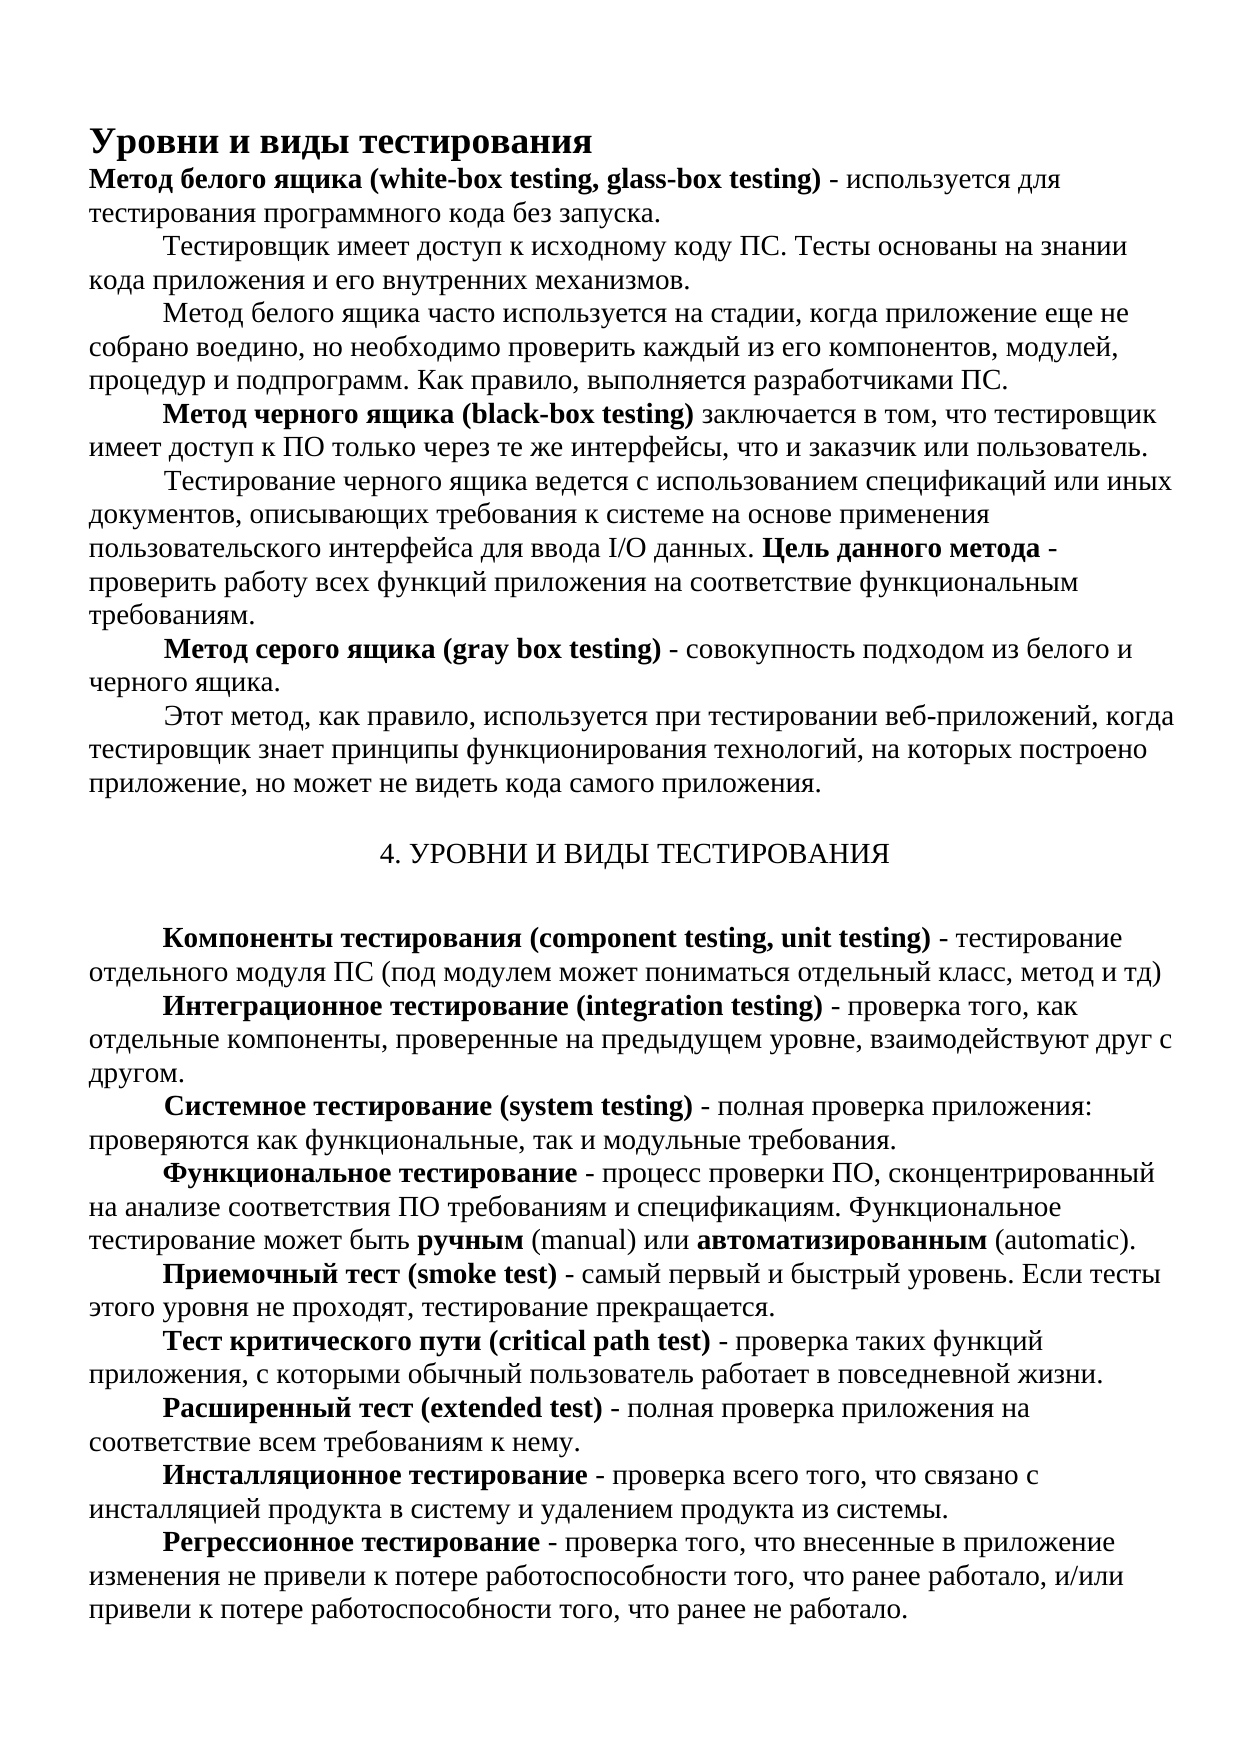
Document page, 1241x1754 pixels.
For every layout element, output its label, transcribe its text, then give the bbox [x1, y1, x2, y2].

text Приемочный тест (smoke test) - самый первый и быстрый уровень. Если тесты этого уровня не проходят, тестирование прекращается. [89, 1256, 1181, 1323]
text Функциональное тестирование - процесс проверки ПО, сконцентрированный на анализе соответствия ПО требованиям и спецификациям. Функциональное тестирование может быть ручным (manual) или автоматизированным (automatic). [89, 1155, 1181, 1256]
text Тест критического пути (critical path test) - проверка таких функций приложения, с которыми обычный пользователь работает в повседневной жизни. [89, 1323, 1181, 1390]
text Этот метод, как правило, используется при тестировании веб-приложений, когда тестировщик знает принципы функционирования технологий, на которых построено приложение, но может не видеть кода самого приложения. [89, 698, 1181, 798]
text Метод черного ящика (black-box testing) заключается в том, что тестировщик имеет доступ к ПО только через те же интерфейсы, что и заказчик или пользователь. [89, 396, 1181, 463]
text Расширенный тест (extended test) - полная проверка приложения на соответствие всем требованиям к нему. [89, 1390, 1181, 1457]
text Метод серого ящика (gray box testing) - совокупность подходом из белого и черного ящика. [89, 631, 1181, 698]
subtitle 4. УРОВНИ И ВИДЫ ТЕСТИРОВАНИЯ [89, 836, 1181, 869]
text Системное тестирование (system testing) - полная проверка приложения: проверяются как функциональные, так и модульные требования. [89, 1088, 1181, 1155]
text Интеграционное тестирование (integration testing) - проверка того, как отдельные компоненты, проверенные на предыдущем уровне, взаимодействуют друг с другом. [89, 988, 1181, 1088]
text Компоненты тестирования (component testing, unit testing) - тестирование отдельного модуля ПС (под модулем может пониматься отдельный класс, метод и тд) [89, 921, 1181, 988]
text Уровни и виды тестирования [89, 118, 1181, 161]
text Тестирование черного ящика ведется с использованием спецификаций или иных документов, описывающих требования к системе на основе применения пользовательского интерфейса для ввода I/O данных. Цель данного метода - проверить работу всех функций приложения на соответствие функциональным требованиям. [89, 463, 1181, 631]
text Регрессионное тестирование - проверка того, что внесенные в приложение изменения не привели к потере работоспособности того, что ранее работало, и/или привели к потере работоспособности того, что ранее не работало. [89, 1524, 1181, 1625]
text Метод белого ящика (white-box testing, glass-box testing) - используется для тестирования программного кода без запуска. [89, 161, 1181, 228]
text Инсталляционное тестирование - проверка всего того, что связано с инсталляцией продукта в систему и удалением продукта из системы. [89, 1457, 1181, 1524]
text Тестировщик имеет доступ к исходному коду ПС. Тесты основаны на знании кода приложения и его внутренних механизмов. [89, 228, 1181, 295]
text Метод белого ящика часто используется на стадии, когда приложение еще не собрано воедино, но необходимо проверить каждый из его компонентов, модулей, процедур и подпрограмм. Как правило, выполняется разработчиками ПС. [89, 295, 1181, 396]
